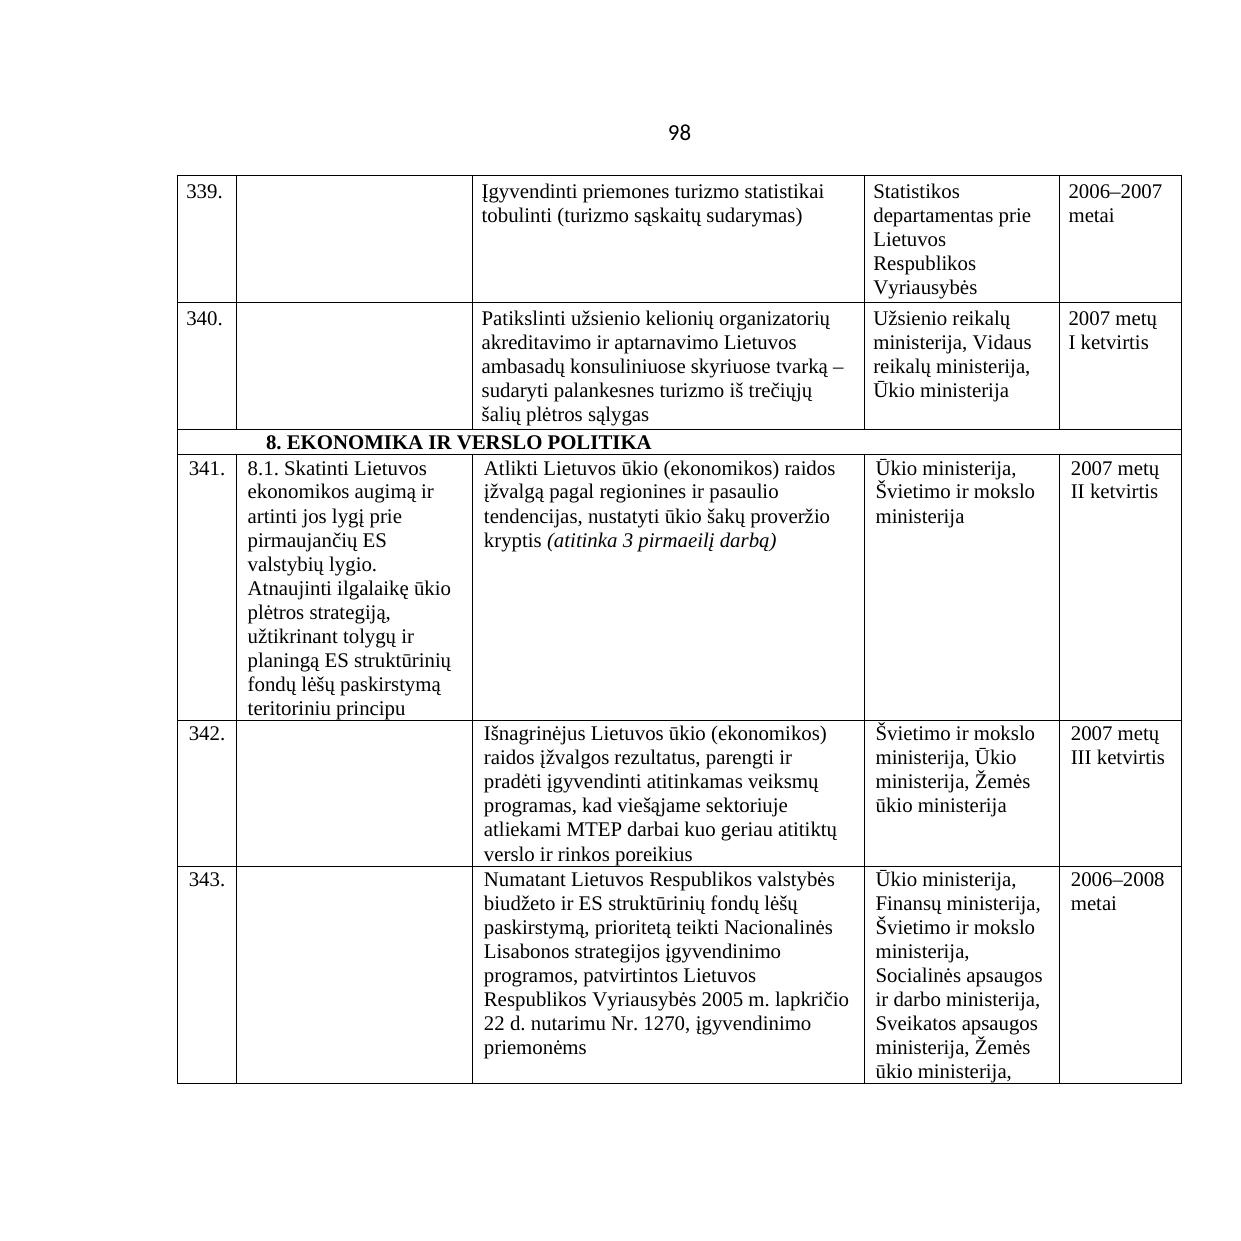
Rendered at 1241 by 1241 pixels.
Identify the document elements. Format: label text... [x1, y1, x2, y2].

table_cell 2006–2008 metai [1060, 867, 1181, 1083]
table_cell Ūkio ministerija, Finansų ministerija, Švietimo ir mokslo ministerija, Socialinės apsaugos ir darbo ministerija, Sveikatos apsaugos ministerija, Žemės ūkio ministerija, [865, 867, 1059, 1083]
table_cell Įgyvendinti priemones turizmo statistikai tobulinti (turizmo sąskaitų sudarymas) [473, 176, 864, 302]
table_cell 8. EKONOMIKA IR VERSLO POLITIKA [178, 430, 1181, 454]
table_cell [237, 867, 472, 1083]
table_cell Švietimo ir mokslo ministerija, Ūkio ministerija, Žemės ūkio ministerija [865, 721, 1059, 866]
table_cell Statistikos departamentas prie Lietuvos Respublikos Vyriausybės [865, 176, 1059, 302]
table_cell 2007 metų III ketvirtis [1060, 721, 1181, 866]
table_cell Atlikti Lietuvos ūkio (ekonomikos) raidos įžvalgą pagal regionines ir pasaulio tendencijas, nustatyti ūkio šakų proveržio kryptis (atitinka 3 pirmaeilį darbą) [473, 455, 864, 720]
table_cell Patikslinti užsienio kelionių organizatorių akreditavimo ir aptarnavimo Lietuvos ambasadų konsuliniuose skyriuose tvarką – sudaryti palankesnes turizmo iš trečiųjų šalių plėtros sąlygas [473, 303, 864, 429]
table_cell 340. [178, 303, 236, 429]
table_cell 8.1. Skatinti Lietuvos ekonomikos augimą ir artinti jos lygį prie pirmaujančių ES valstybių lygio. Atnaujinti ilgalaikę ūkio plėtros strategiją, užtikrinant tolygų ir planingą ES struktūrinių fondų lėšų paskirstymą teritoriniu principu [237, 455, 472, 720]
table_cell [237, 721, 472, 866]
table_cell Užsienio reikalų ministerija, Vidaus reikalų ministerija, Ūkio ministerija [865, 303, 1059, 429]
table_cell 343. [178, 867, 236, 1083]
table_cell [237, 303, 472, 429]
table_cell Numatant Lietuvos Respublikos valstybės biudžeto ir ES struktūrinių fondų lėšų paskirstymą, prioritetą teikti Nacionalinės Lisabonos strategijos įgyvendinimo programos, patvirtintos Lietuvos Respublikos Vyriausybės 2005 m. lapkričio 22 d. nutarimu Nr. 1270, įgyvendinimo priemonėms [473, 867, 864, 1083]
table_cell 339. [178, 176, 236, 302]
table_cell 2007 metų II ketvirtis [1060, 455, 1181, 720]
table_cell 342. [178, 721, 236, 866]
table_cell [237, 176, 472, 302]
table_cell Ūkio ministerija, Švietimo ir mokslo ministerija [865, 455, 1059, 720]
table_cell Išnagrinėjus Lietuvos ūkio (ekonomikos) raidos įžvalgos rezultatus, parengti ir pradėti įgyvendinti atitinkamas veiksmų programas, kad viešąjame sektoriuje atliekami MTEP darbai kuo geriau atitiktų verslo ir rinkos poreikius [473, 721, 864, 866]
table_cell 2007 metų I ketvirtis [1060, 303, 1181, 429]
table_cell 341. [178, 455, 236, 720]
table_cell 2006–2007 metai [1060, 176, 1181, 302]
